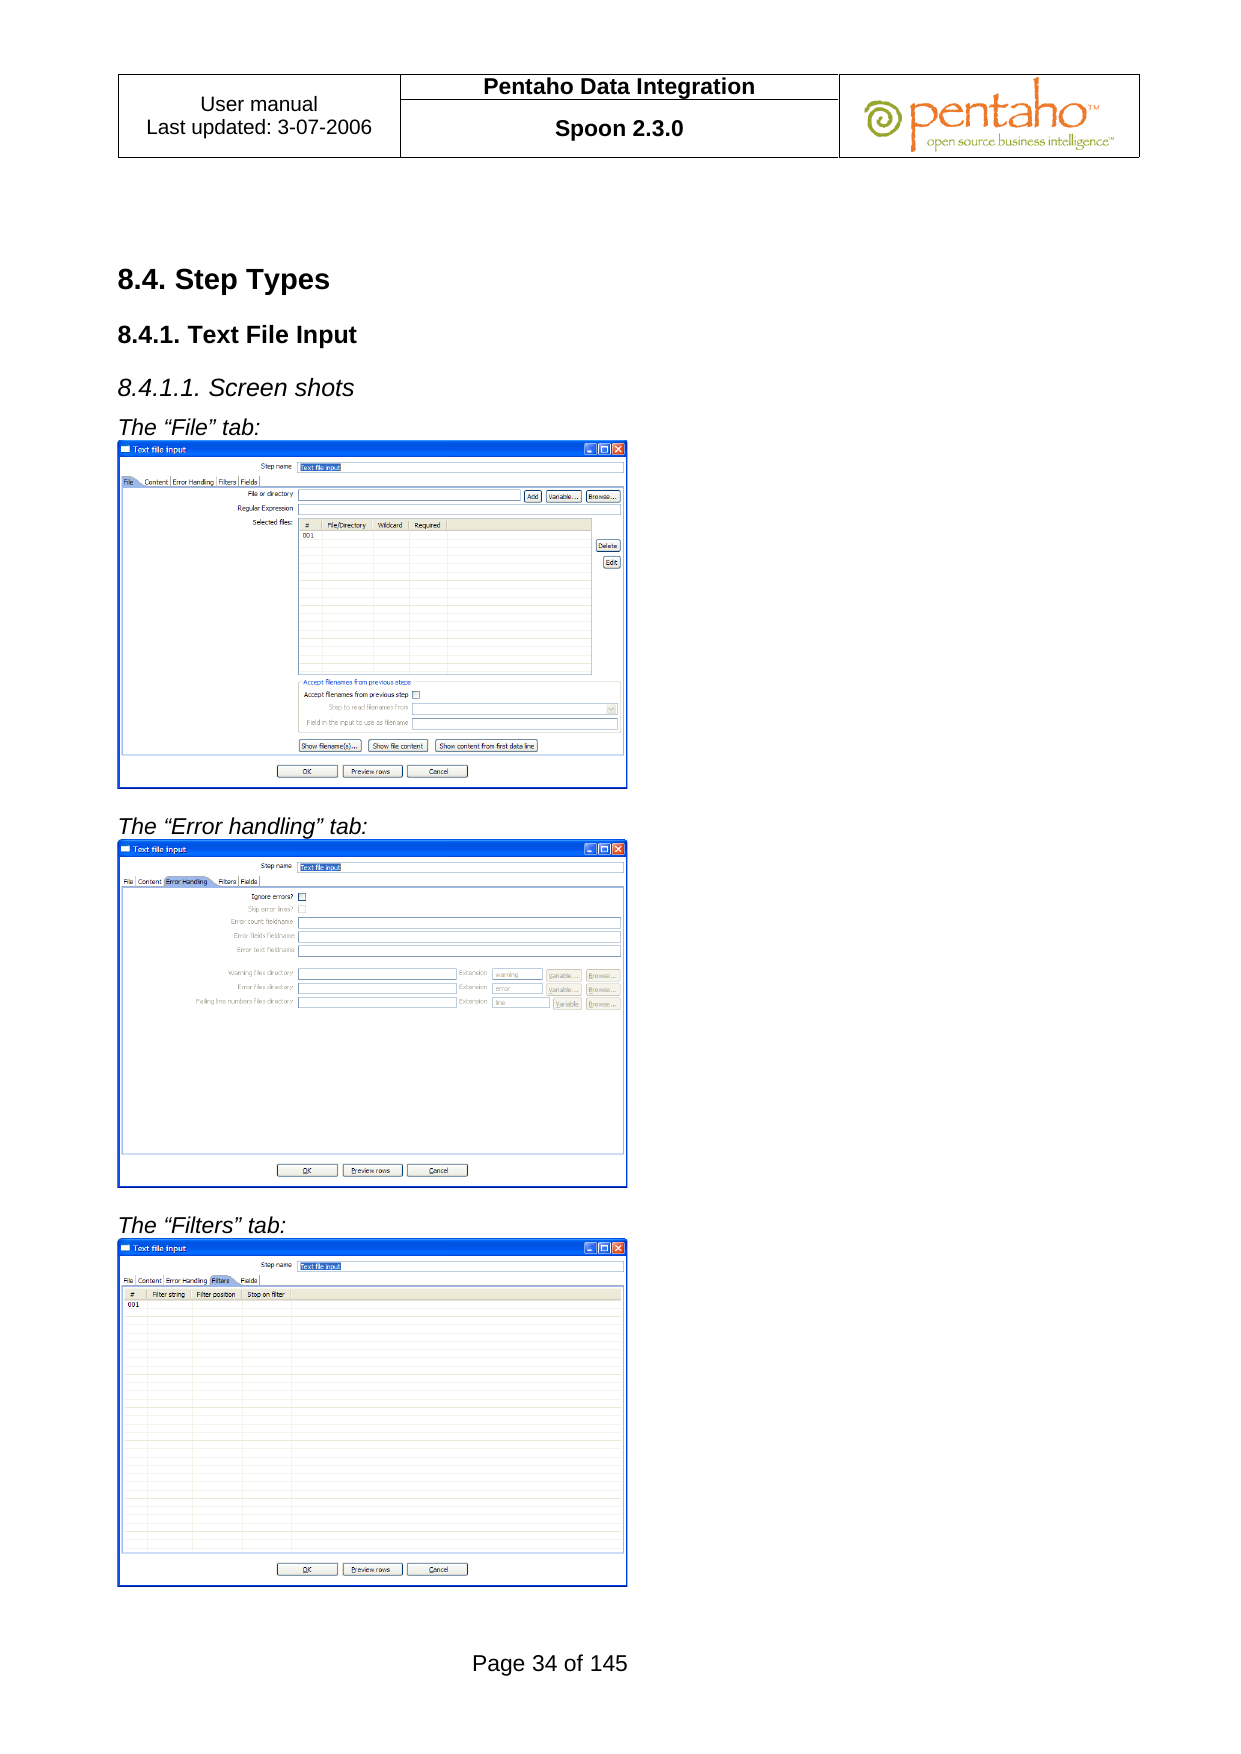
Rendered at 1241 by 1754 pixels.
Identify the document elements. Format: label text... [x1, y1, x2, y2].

subtitle Screen shots [117, 374, 1137, 402]
picture [117, 440, 628, 789]
subtitle Text File Input [117, 321, 1137, 349]
text The “File” tab: [117, 414, 1137, 440]
picture [117, 839, 628, 1188]
subtitle Step Types [117, 263, 1137, 296]
text The “Filters” tab: [117, 1213, 1137, 1239]
picture [117, 1238, 628, 1587]
text The “Error handling” tab: [117, 814, 1137, 839]
